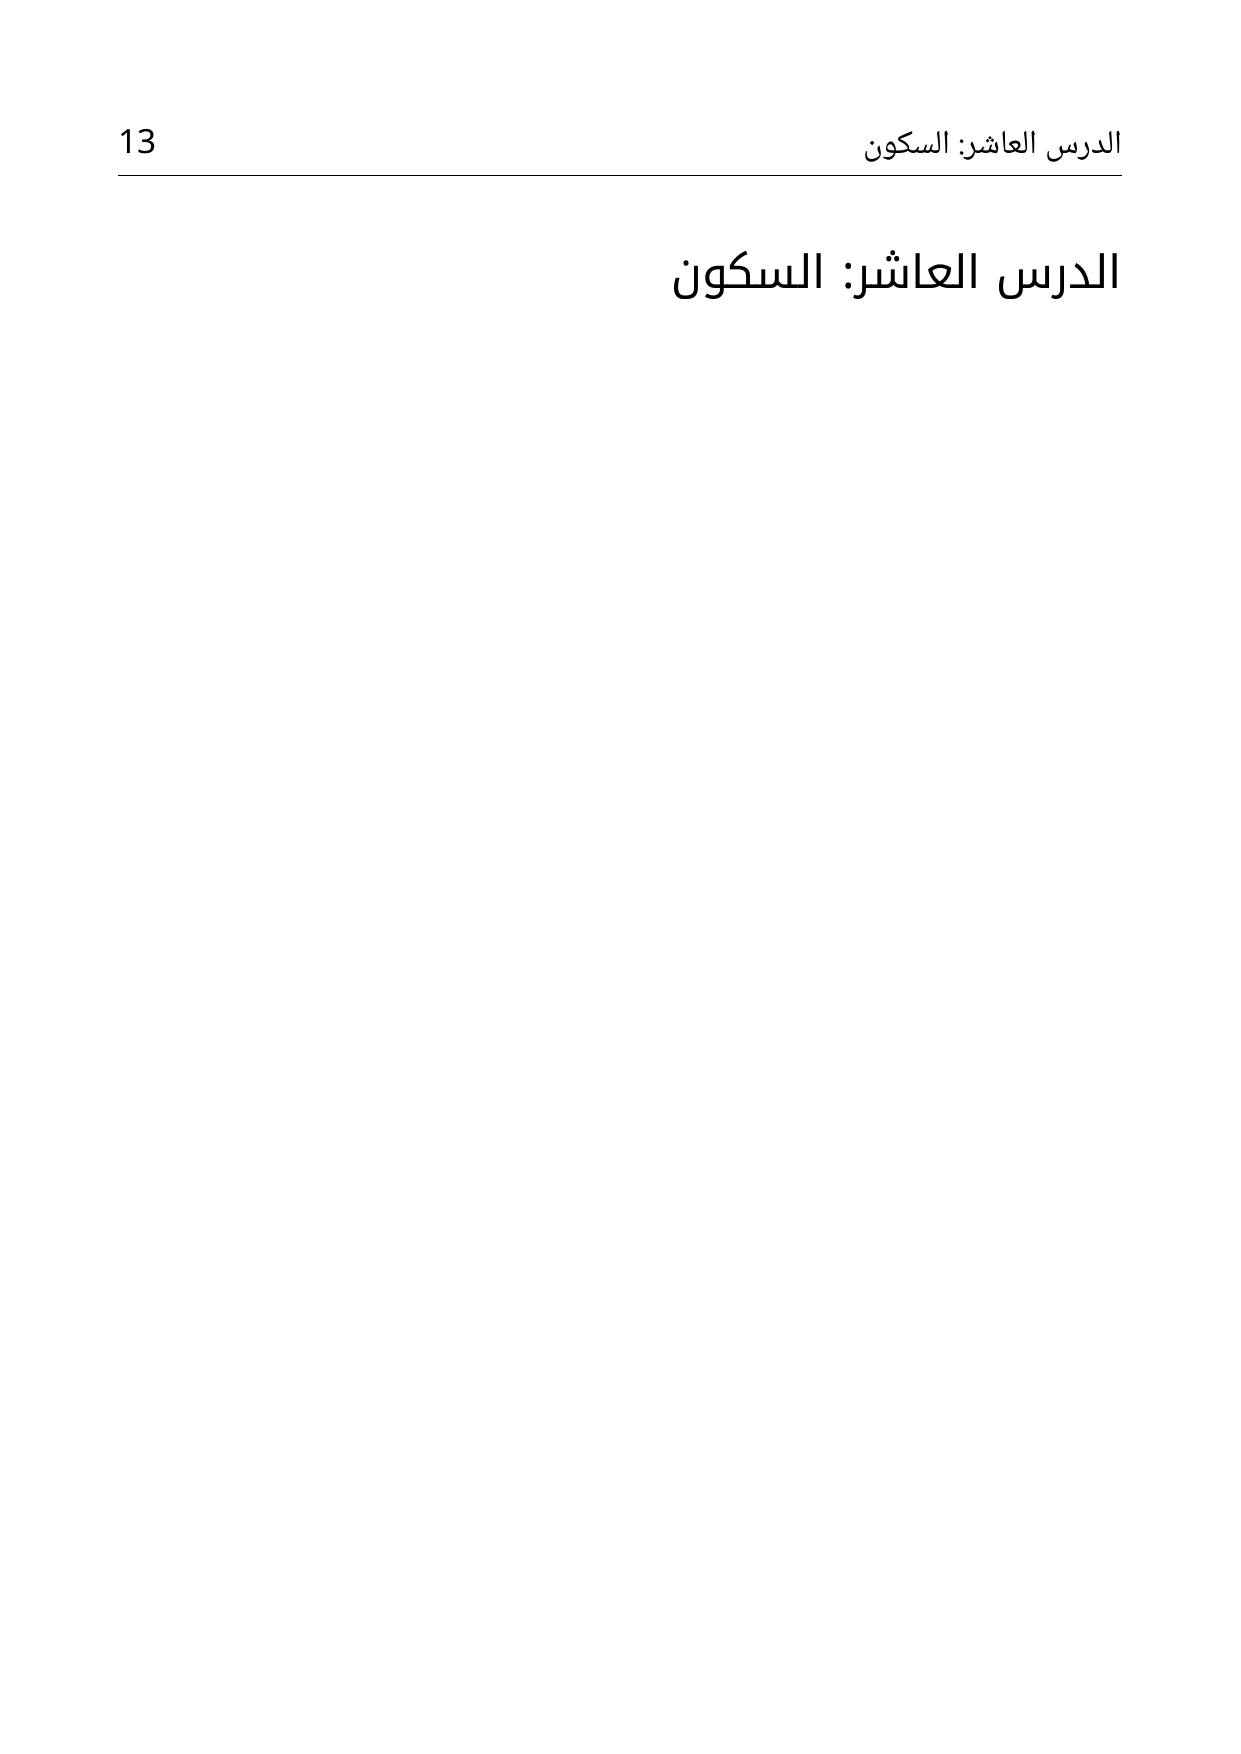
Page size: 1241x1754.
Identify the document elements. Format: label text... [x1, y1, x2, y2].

subtitle الدرس العاشر: السكون [118, 230, 1122, 317]
